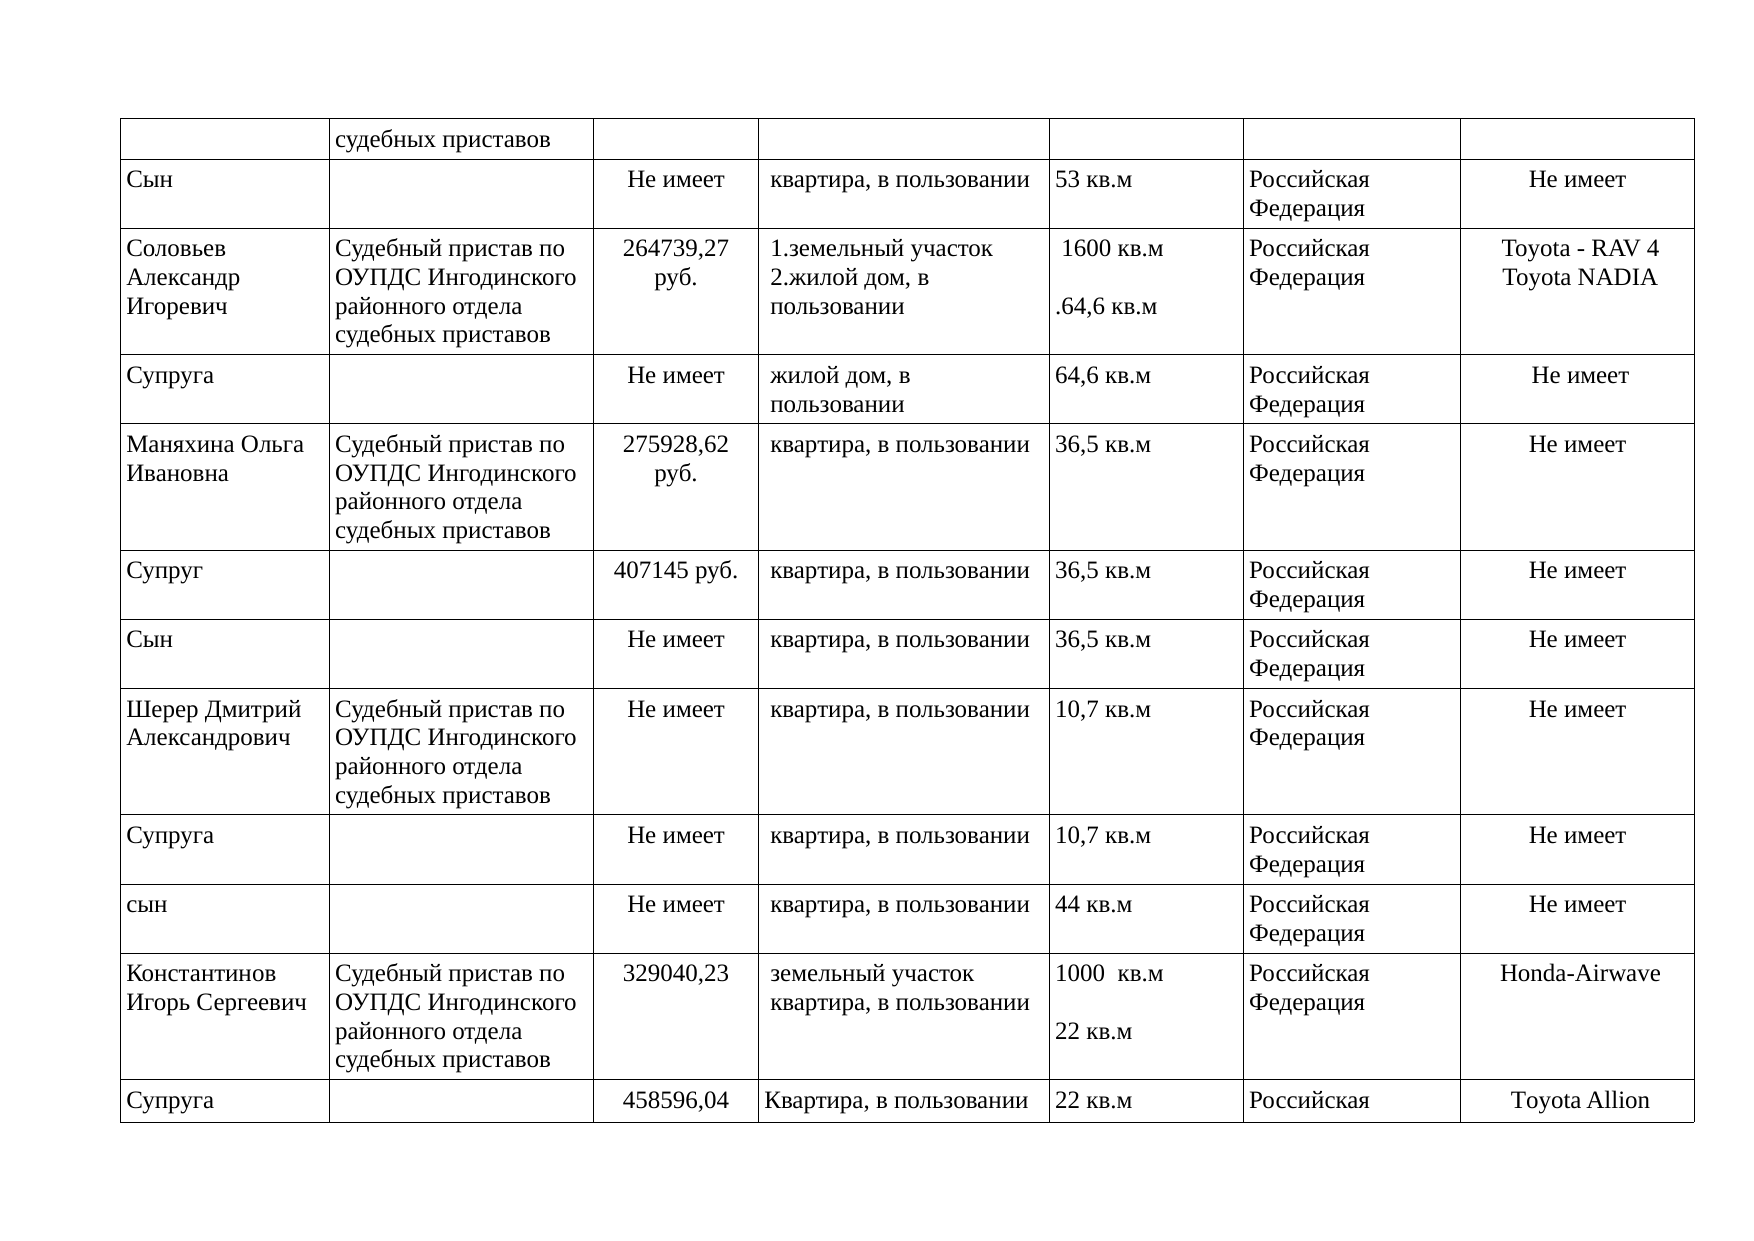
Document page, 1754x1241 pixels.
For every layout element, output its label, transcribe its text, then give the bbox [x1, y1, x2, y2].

table_cell Не имеет [1461, 689, 1694, 814]
table_cell Не имеет [1461, 815, 1694, 883]
table_cell Российская Федерация [1244, 620, 1460, 688]
table_cell Российская Федерация [1244, 424, 1460, 550]
table_cell Не имеет [1461, 355, 1694, 423]
table_cell квартира, в пользовании [759, 815, 1049, 883]
table_cell Супруг [121, 551, 329, 619]
table_cell Не имеет [594, 885, 758, 952]
table_cell Российская Федерация [1244, 355, 1460, 423]
table_cell Не имеет [1461, 551, 1694, 619]
table_cell [330, 355, 593, 423]
table_cell Сын [121, 160, 329, 227]
table_cell квартира, в пользовании [759, 689, 1049, 814]
table_cell Судебный пристав по ОУПДС Ингодинского районного отдела судебных приставов [330, 229, 593, 354]
table_cell Сын [121, 620, 329, 688]
table_cell Не имеет [1461, 620, 1694, 688]
table_cell Судебный пристав по ОУПДС Ингодинского районного отдела судебных приставов [330, 954, 593, 1079]
table_cell Не имеет [594, 689, 758, 814]
table_cell 1000 кв.м 22 кв.м [1050, 954, 1243, 1079]
table_cell квартира, в пользовании [759, 551, 1049, 619]
table_cell Не имеет [594, 815, 758, 883]
table_cell Российская Федерация [1244, 229, 1460, 354]
table_cell [330, 885, 593, 952]
table_cell 264739,27 руб. [594, 229, 758, 354]
table_cell Квартира, в пользовании [759, 1080, 1049, 1122]
table_cell Российская Федерация [1244, 885, 1460, 952]
table_cell [121, 119, 329, 158]
table_cell Российская [1244, 1080, 1460, 1122]
table_cell Российская Федерация [1244, 954, 1460, 1079]
table_cell сын [121, 885, 329, 952]
table_cell [330, 551, 593, 619]
table_cell Российская Федерация [1244, 551, 1460, 619]
table_cell Тoyota Allion [1461, 1080, 1694, 1122]
table_cell [1461, 119, 1694, 158]
table_cell Супруга [121, 815, 329, 883]
table_cell 53 кв.м [1050, 160, 1243, 227]
table_cell 36,5 кв.м [1050, 424, 1243, 550]
table_cell [1244, 119, 1460, 158]
table_cell [1050, 119, 1243, 158]
table_cell Супруга [121, 1080, 329, 1122]
table_cell 1.земельный участок 2.жилой дом, в пользовании [759, 229, 1049, 354]
table_cell Шерер Дмитрий Александрович [121, 689, 329, 814]
table_cell Не имеет [594, 620, 758, 688]
table_cell Не имеет [594, 160, 758, 227]
table_cell [330, 1080, 593, 1122]
table_cell Не имеет [594, 355, 758, 423]
table_cell земельный участок квартира, в пользовании [759, 954, 1049, 1079]
table_cell Российская Федерация [1244, 815, 1460, 883]
table_cell жилой дом, в пользовании [759, 355, 1049, 423]
table_cell Судебный пристав по ОУПДС Ингодинского районного отдела судебных приставов [330, 689, 593, 814]
table_cell [330, 815, 593, 883]
table_cell [759, 119, 1049, 158]
table_cell [594, 119, 758, 158]
table_cell Судебный пристав по ОУПДС Ингодинского районного отдела судебных приставов [330, 424, 593, 550]
table_cell 329040,23 [594, 954, 758, 1079]
table_cell Не имеет [1461, 885, 1694, 952]
table_cell 22 кв.м [1050, 1080, 1243, 1122]
table_cell 1600 кв.м .64,6 кв.м [1050, 229, 1243, 354]
table_cell [330, 620, 593, 688]
table_cell 10,7 кв.м [1050, 689, 1243, 814]
table_cell Соловьев Александр Игоревич [121, 229, 329, 354]
table_cell [330, 160, 593, 227]
table_cell 44 кв.м [1050, 885, 1243, 952]
table_cell Не имеет [1461, 160, 1694, 227]
table_cell квартира, в пользовании [759, 424, 1049, 550]
table_cell Супруга [121, 355, 329, 423]
table_cell Российская Федерация [1244, 689, 1460, 814]
table_cell Honda-Airwave [1461, 954, 1694, 1079]
table_cell 36,5 кв.м [1050, 551, 1243, 619]
table_cell Константинов Игорь Сергеевич [121, 954, 329, 1079]
table_cell 36,5 кв.м [1050, 620, 1243, 688]
table_cell 458596,04 [594, 1080, 758, 1122]
table_cell 407145 руб. [594, 551, 758, 619]
table_cell квартира, в пользовании [759, 620, 1049, 688]
table_cell Toyota - RAV 4 Toyota NADIA [1461, 229, 1694, 354]
table_cell Не имеет [1461, 424, 1694, 550]
table_cell квартира, в пользовании [759, 885, 1049, 952]
table_cell 10,7 кв.м [1050, 815, 1243, 883]
table_cell 275928,62 руб. [594, 424, 758, 550]
table_cell 64,6 кв.м [1050, 355, 1243, 423]
table_cell Маняхина Ольга Ивановна [121, 424, 329, 550]
table_cell судебных приставов [330, 119, 593, 158]
table_cell Российская Федерация [1244, 160, 1460, 227]
table_cell квартира, в пользовании [759, 160, 1049, 227]
